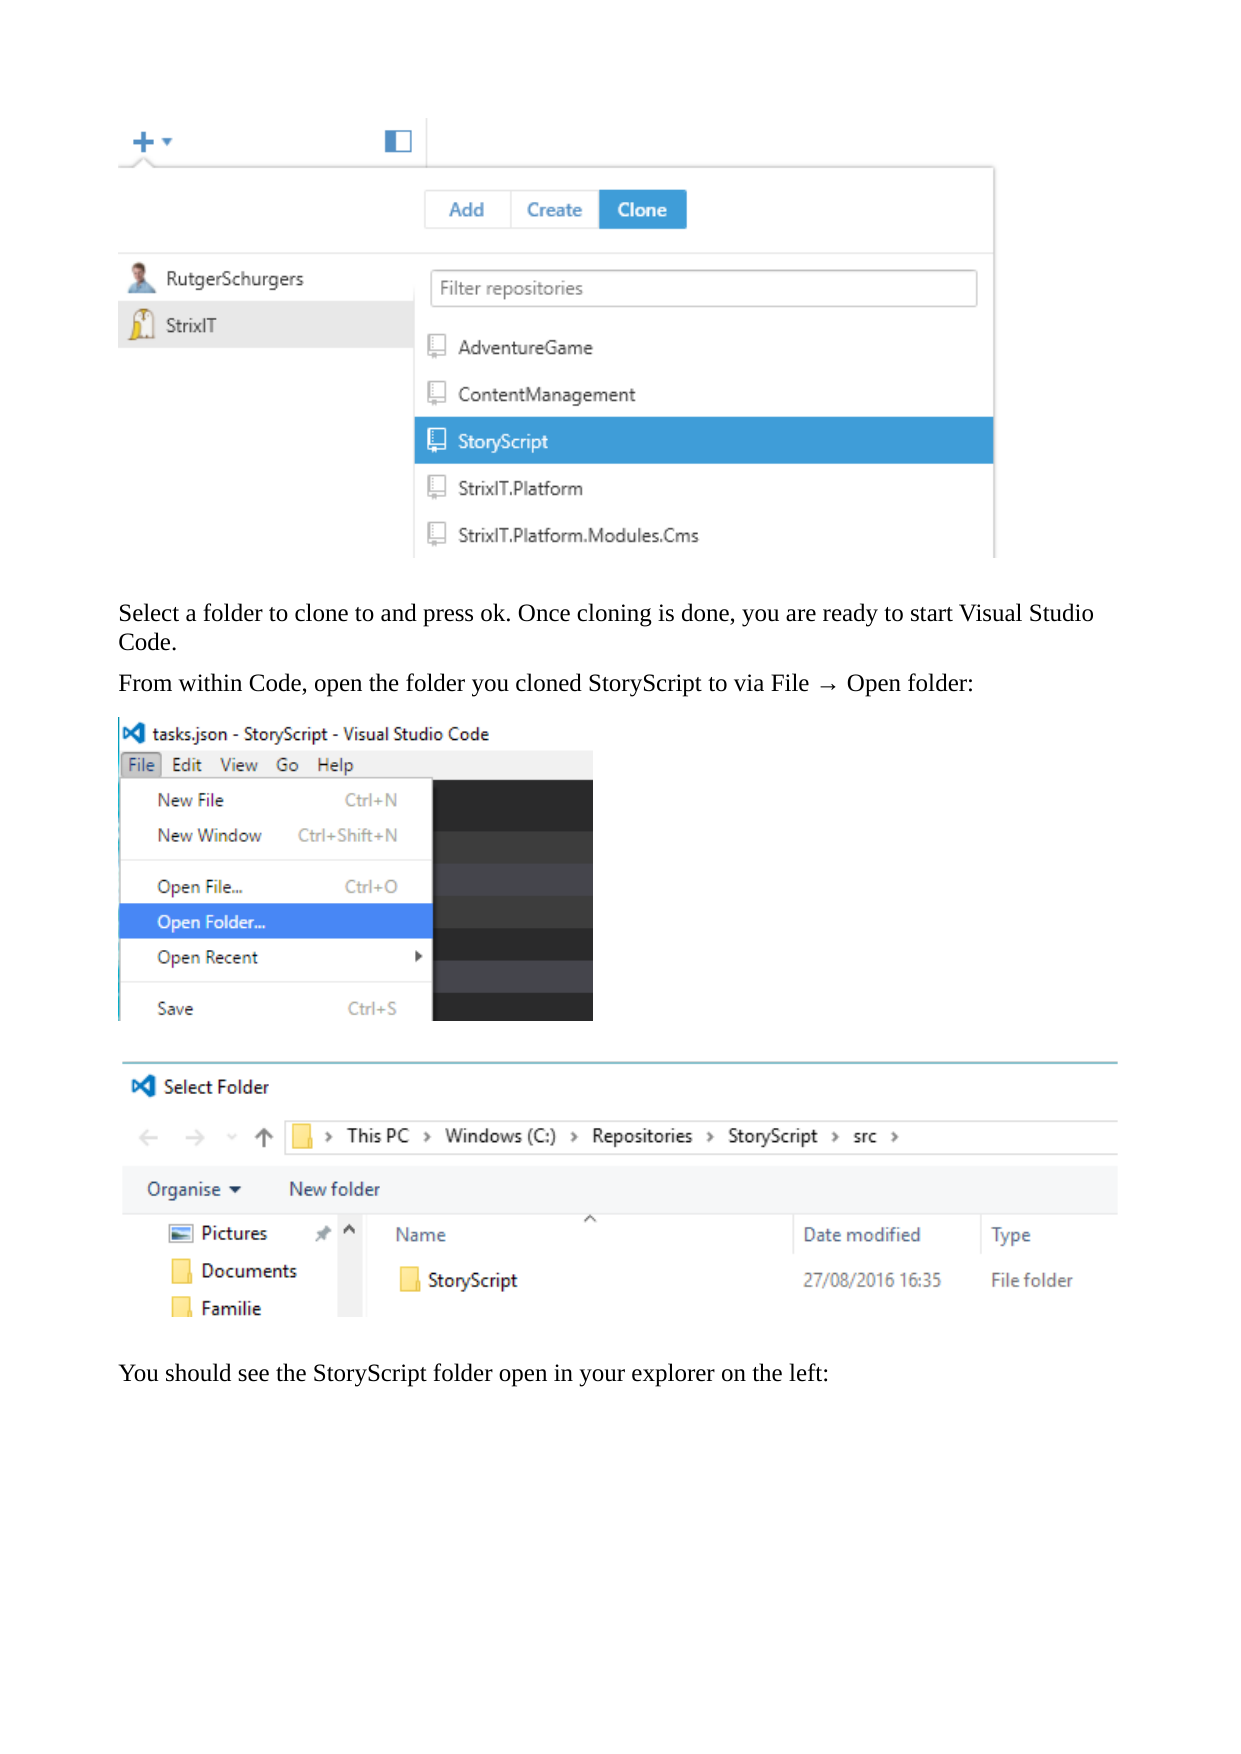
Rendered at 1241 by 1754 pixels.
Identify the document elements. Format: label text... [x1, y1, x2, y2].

text Select a folder to clone to and press ok. Once cloning is done, you are ready to start Visual Studio Code. [118, 598, 1122, 656]
text From within Code, open the folder you cloned StoryScript to via File → Open folder: [118, 668, 1122, 697]
text You should see the StoryScript folder open in your explorer on the left: [118, 1358, 1122, 1386]
